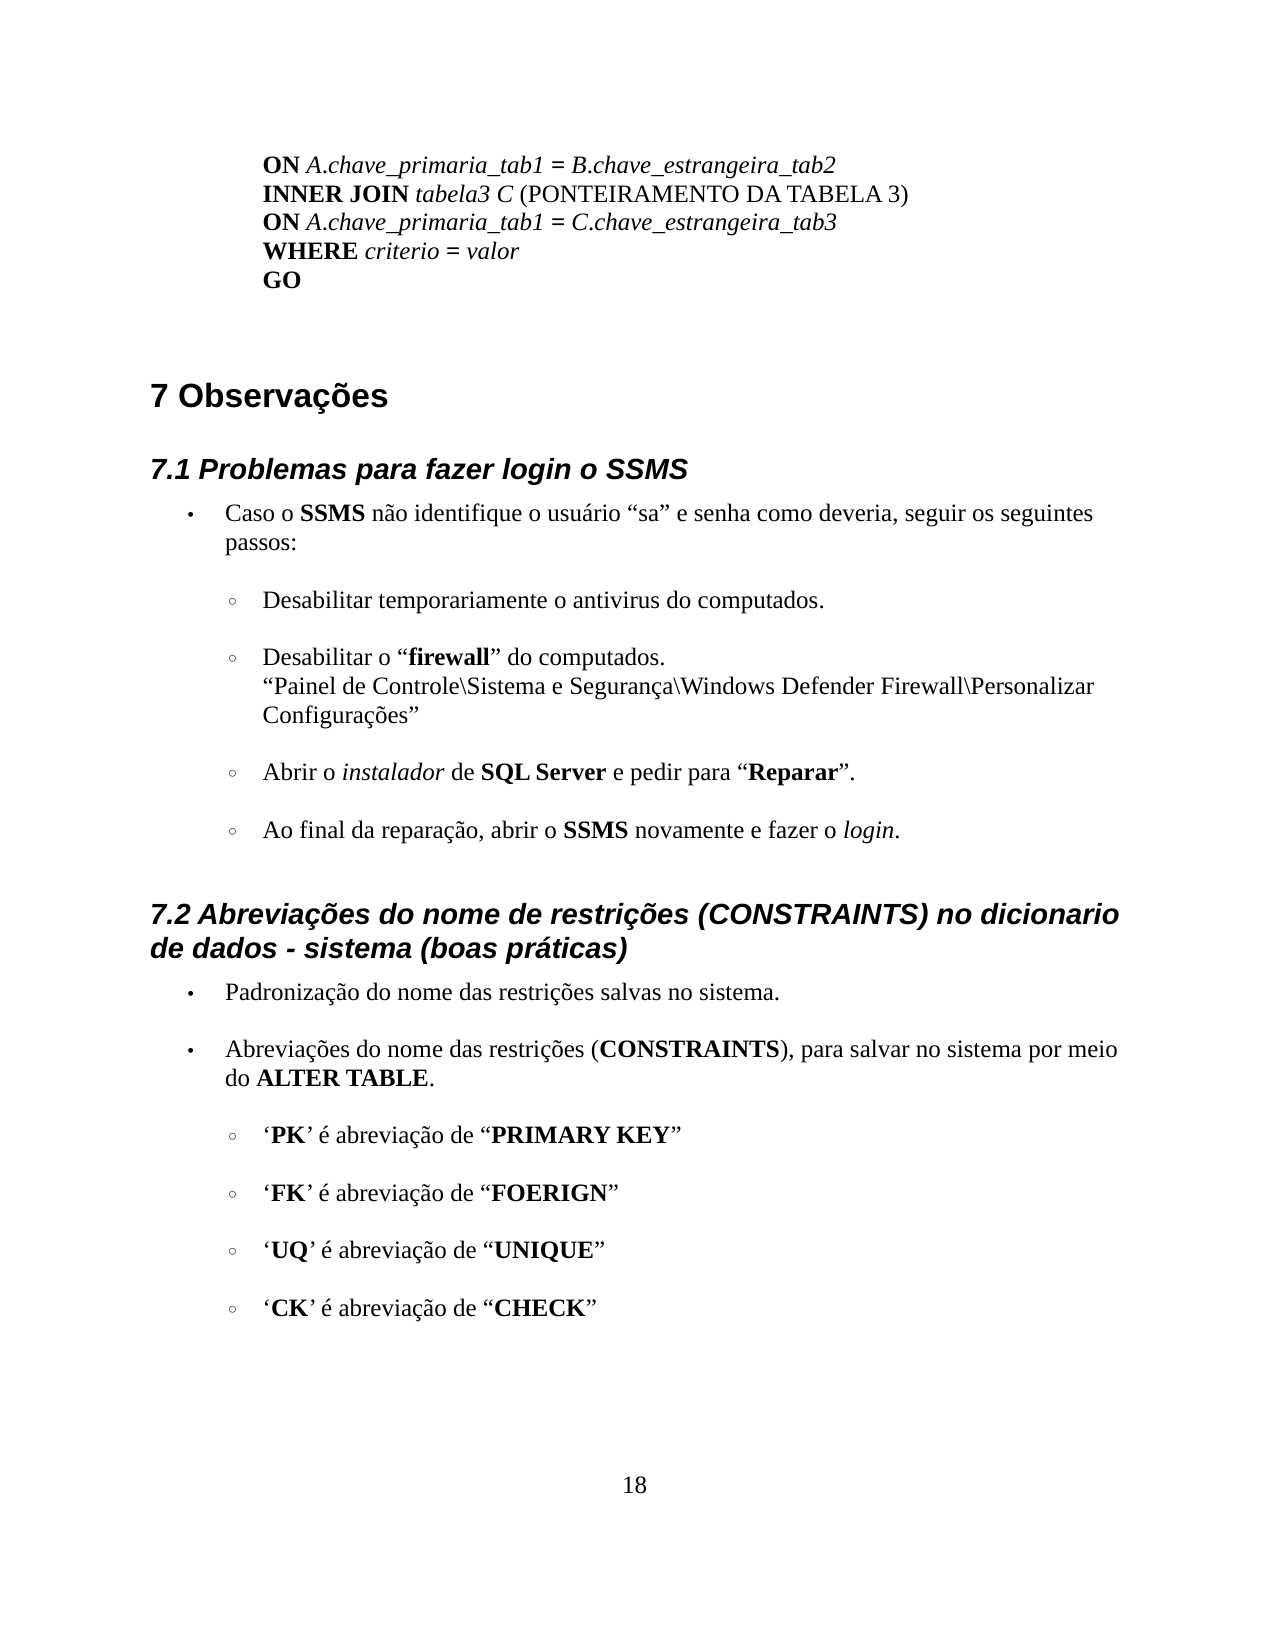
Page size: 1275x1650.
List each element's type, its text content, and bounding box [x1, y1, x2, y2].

subtitle 7.2 Abreviações do nome de restrições (CONSTRAINTS) no dicionario de dados - sistema (boas práticas) [150, 897, 1125, 964]
list ON A.chave_primaria_tab1 = B.chave_estrangeira_tab2 INNER JOIN tabela3 C (PONTEIRAMENTO DA TABELA 3) ON A.chave_primaria_tab1 = C.chave_estrangeira_tab3 WHERE criterio = valor GO [225, 150, 1125, 322]
list ‘FK’ é abreviação de “FOERIGN” [225, 1178, 1125, 1236]
list ‘CK’ é abreviação de “CHECK” [225, 1293, 1125, 1351]
list Padronização do nome das restrições salvas no sistema. [187, 977, 1125, 1034]
list Desabilitar o “firewall” do computados. “Painel de Controle\Sistema e Segurança\Windows Defender Firewall\Personalizar Configurações” [225, 642, 1125, 757]
list ‘PK’ é abreviação de “PRIMARY KEY” [225, 1121, 1125, 1178]
list Desabilitar temporariamente o antivirus do computados. [225, 585, 1125, 642]
list Abrir o instalador de SQL Server e pedir para “Reparar”. [225, 757, 1125, 815]
list Abreviações do nome das restrições (CONSTRAINTS), para salvar no sistema por meio do ALTER TABLE. [187, 1034, 1125, 1121]
list ‘UQ’ é abreviação de “UNIQUE” [225, 1236, 1125, 1293]
subtitle 7.1 Problemas para fazer login o SSMS [150, 452, 1125, 486]
subtitle 7 Observações [150, 376, 1125, 415]
list Caso o SSMS não identifique o usuário “sa” e senha como deveria, seguir os seguintes passos: [187, 498, 1125, 585]
list Ao final da reparação, abrir o SSMS novamente e fazer o login. [225, 815, 1125, 872]
